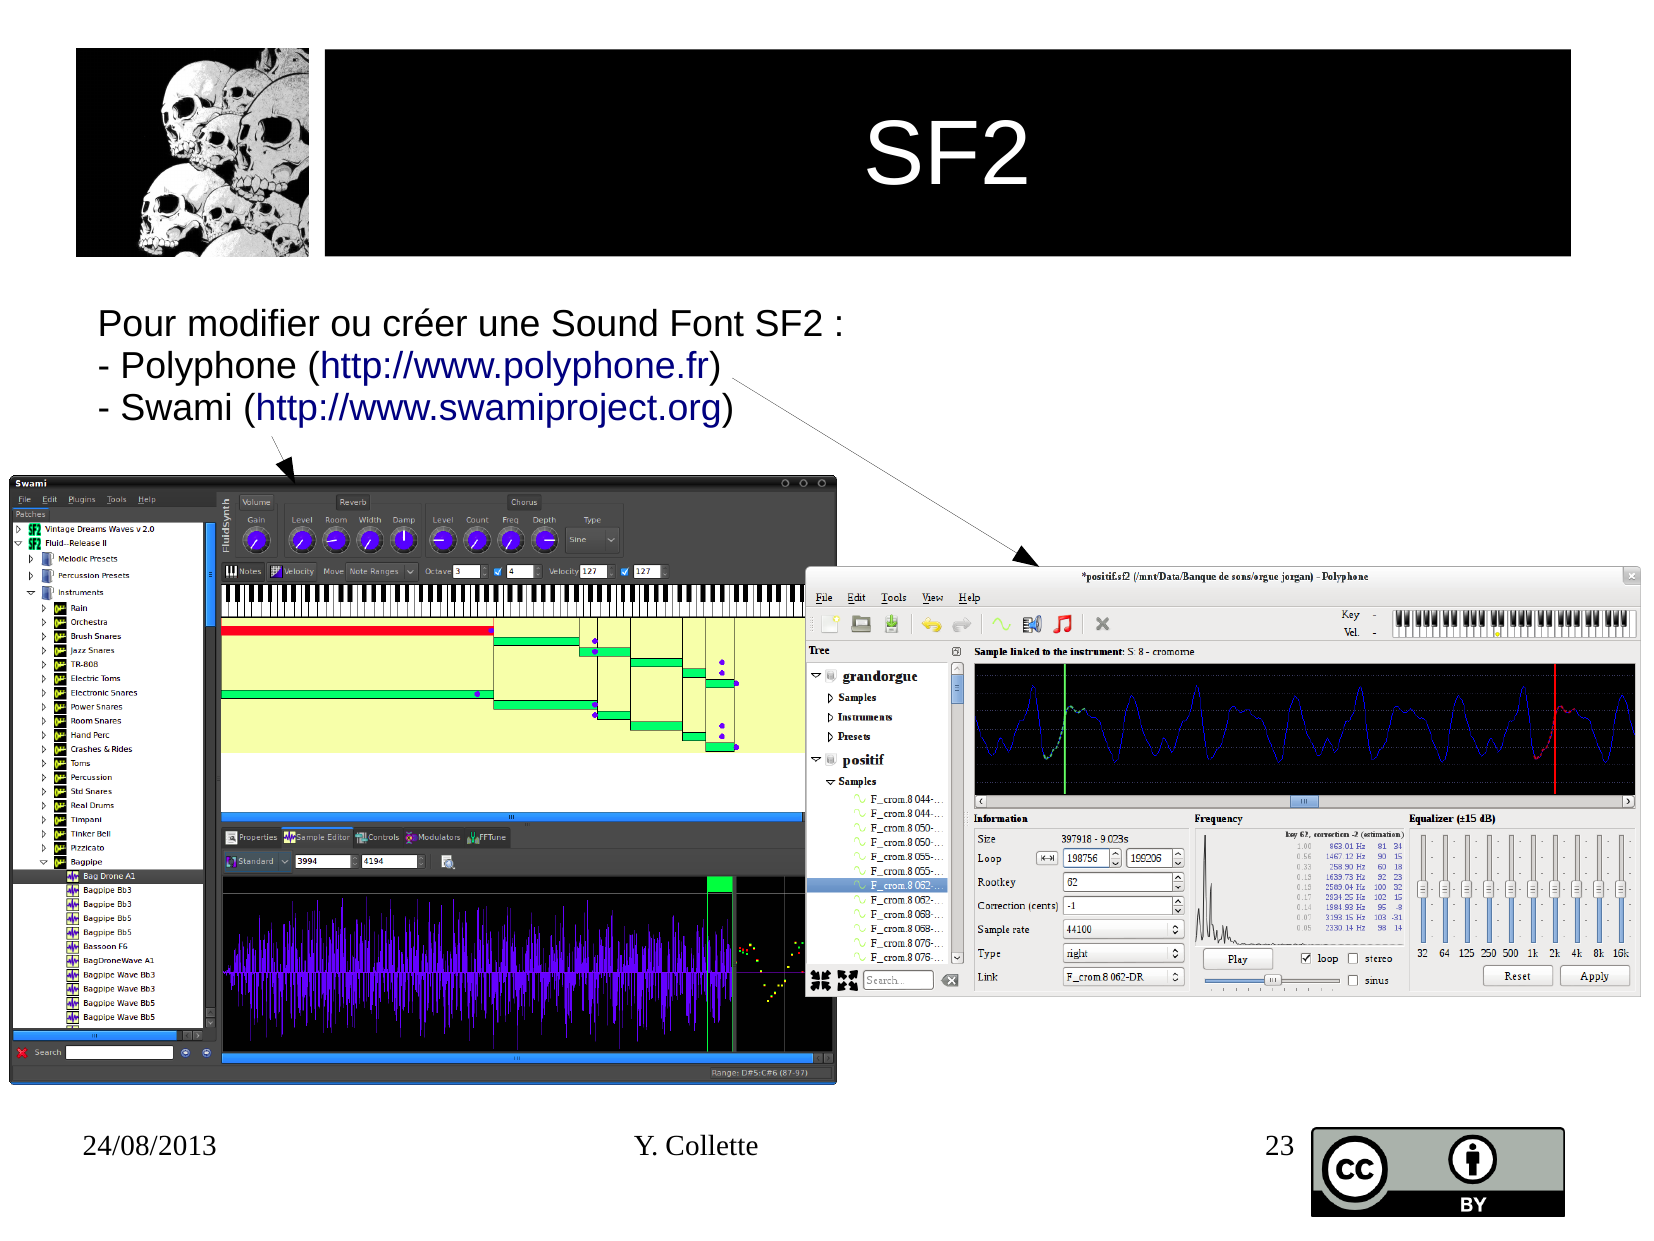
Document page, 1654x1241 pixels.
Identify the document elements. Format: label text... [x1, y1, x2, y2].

title SF2 [324, 49, 1571, 257]
picture [1311, 1127, 1565, 1217]
picture [9, 475, 1641, 1085]
picture [76, 48, 309, 257]
text_box Pour modifier ou créer une Sound Font SF2 : - Polyphone (http://www.polyphone.fr) - Swami (http://www.swamiproject.org) [82, 295, 1560, 437]
